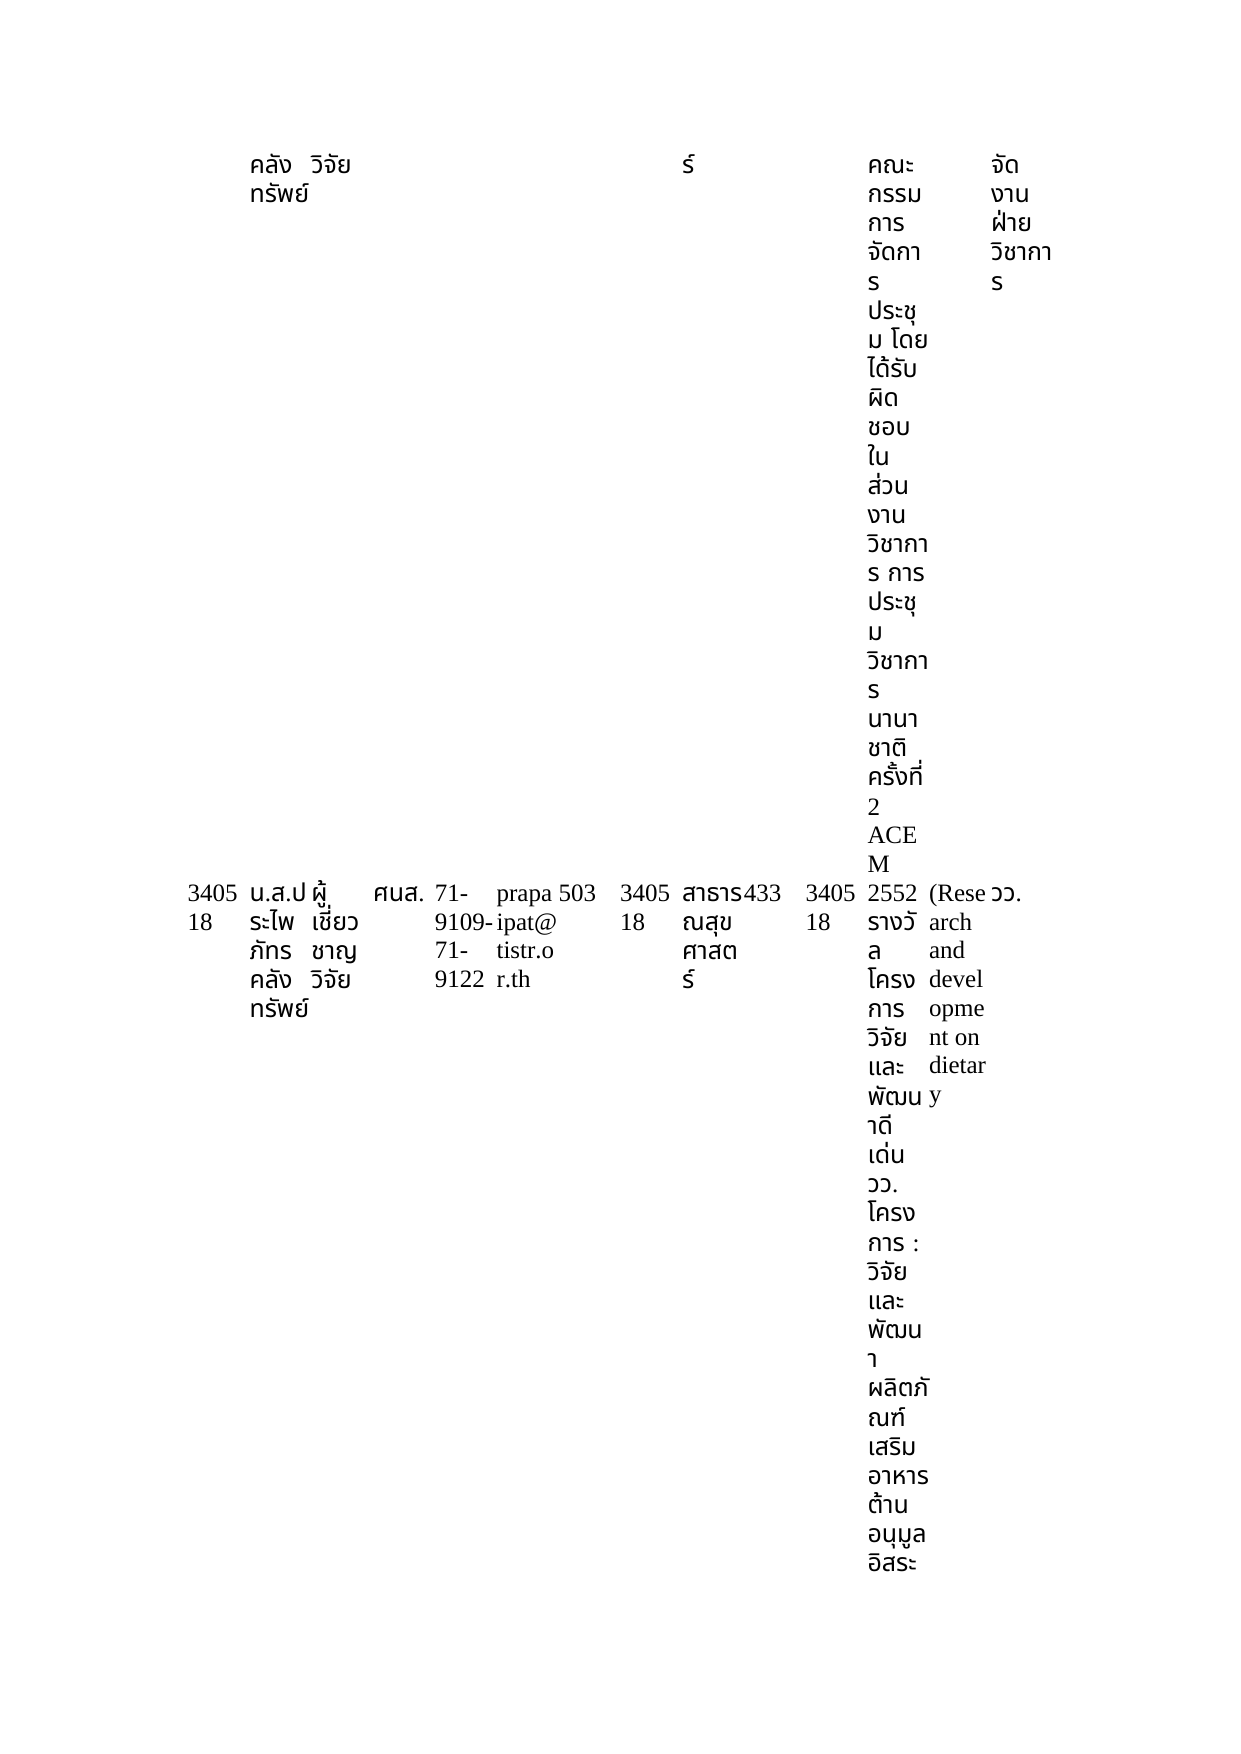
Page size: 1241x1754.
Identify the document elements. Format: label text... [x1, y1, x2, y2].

table_cell [558, 150, 620, 878]
table_cell [435, 150, 496, 878]
table_cell prapaipat@tistr.or.th [496, 878, 558, 1578]
table_cell 340518 [805, 878, 867, 1578]
table_cell [188, 150, 249, 878]
table_cell [929, 150, 991, 878]
table_cell น.ส.ประไพภัทร คลังทรัพย์ [249, 878, 311, 1578]
table_cell 503 [558, 878, 620, 1578]
table_cell คณะกรรมการจัดการประชุม โดยได้รับผิดชอบในส่วนงานวิชาการ การประชุมวิชาการ นานาชาติ ครั้งที่ 2 ACEM [867, 150, 929, 878]
table_cell (Research and development on dietary [929, 878, 991, 1578]
table_cell สาธารณสุขศาสตร์ [682, 878, 743, 1578]
table_cell วิจัย [311, 150, 373, 878]
table_cell [496, 150, 558, 878]
table_cell ศนส. [373, 878, 434, 1578]
table_cell 71-9109-71-9122 [435, 878, 496, 1578]
table_cell [744, 150, 805, 878]
table_cell [620, 150, 682, 878]
table_cell วว. [991, 878, 1053, 1578]
table_cell 433 [744, 878, 805, 1578]
table_cell จัดงาน ฝ่ายวิชาการ [991, 150, 1053, 878]
table_cell 340518 [620, 878, 682, 1578]
table_cell ผู้เชี่ยวชาญวิจัย [311, 878, 373, 1578]
table_cell [373, 150, 434, 878]
table_cell [805, 150, 867, 878]
table_cell 2552 รางวัลโครงการวิจัยและพัฒนาดีเด่น วว. โครงการ : วิจัยและพัฒนาผลิตภัณฑ์เสริมอาหารต้านอนุมูลอิสระ [867, 878, 929, 1578]
table_cell ร์ [682, 150, 743, 878]
table_cell 340518 [188, 878, 249, 1578]
table_cell คลังทรัพย์ [249, 150, 311, 878]
